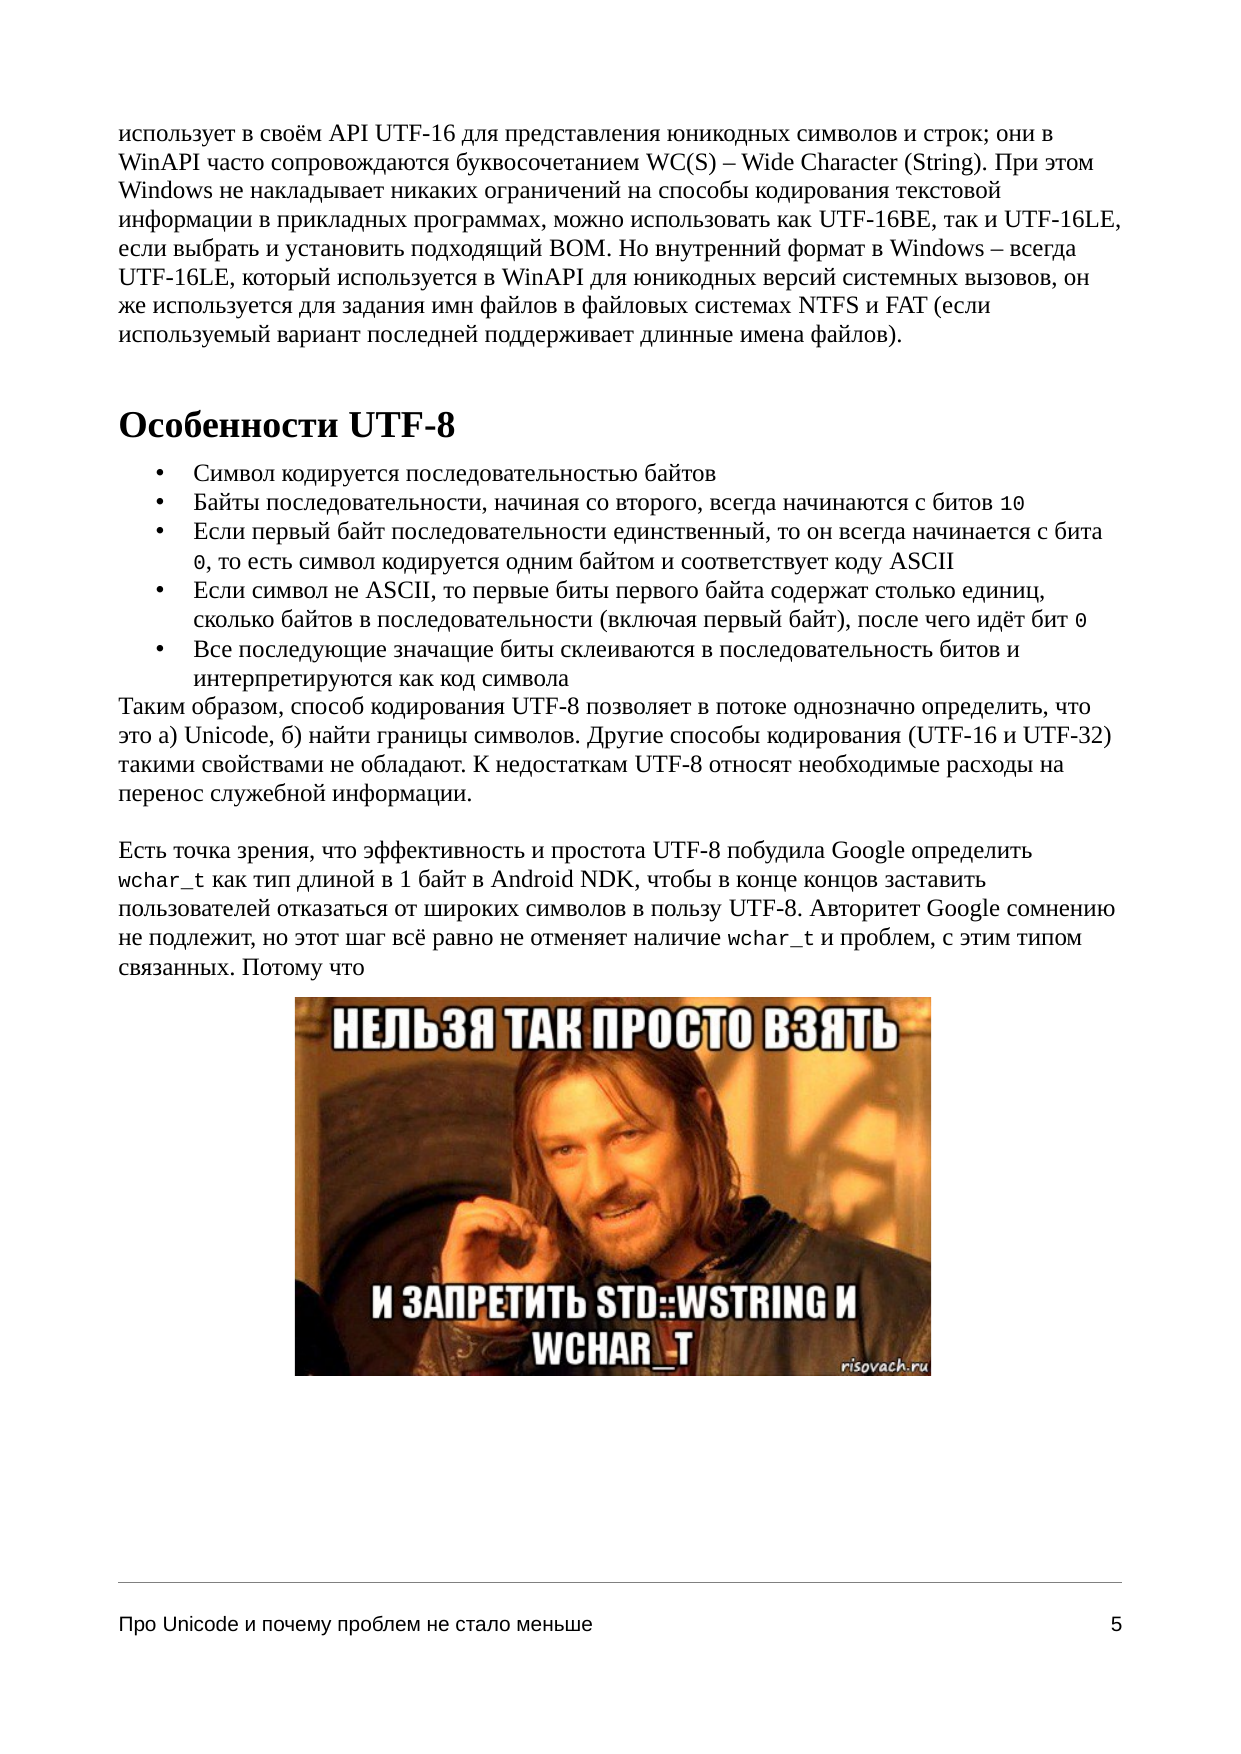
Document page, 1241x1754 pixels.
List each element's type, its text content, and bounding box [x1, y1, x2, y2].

picture [294, 997, 932, 1376]
list Если символ не ASCII, то первые биты первого байта содержат столько единиц, сколько байтов в последовательности (включая первый байт), после чего идёт бит 0 [156, 576, 1122, 634]
list Все последующие значащие биты склеиваются в последовательность битов и интерпретируются как код символа [156, 634, 1122, 691]
list Символ кодируется последовательностью байтов [156, 458, 1122, 487]
list Если первый байт последовательности единственный, то он всегда начинается с бита 0, то есть символ кодируется одним байтом и соответствует коду ASCII [156, 516, 1122, 576]
text Есть точка зрения, что эффективность и простота UTF-8 побудила Google определить wchar_t как тип длиной в 1 байт в Android NDK, чтобы в конце концов заставить пользователей отказаться от широких символов в пользу UTF-8. Авторитет Google сомнению не подлежит, но этот шаг всё равно не отменяет наличие wchar_t и проблем, с этим типом связанных. Потому что [118, 835, 1122, 981]
text Таким образом, способ кодирования UTF-8 позволяет в потоке однозначно определить, что это а) Unicode, б) найти границы символов. Другие способы кодирования (UTF-16 и UTF-32) такими свойствами не обладают. К недостаткам UTF-8 относят необходимые расходы на перенос служебной информации. [118, 691, 1122, 806]
text использует в своём API UTF-16 для представления юникодных символов и строк; они в WinAPI часто сопровождаются буквосочетанием WC(S) – Wide Character (String). При этом Windows не накладывает никаких ограничений на способы кодирования текстовой информации в прикладных программах, можно использовать как UTF-16BE, так и UTF-16LE, если выбрать и установить подходящий BOM. Но внутренний формат в Windows – всегда UTF-16LE, который используется в WinAPI для юникодных версий системных вызовов, он же используется для задания имн файлов в файловых системах NTFS и FAT (если используемый вариант последней поддерживает длинные имена файлов). [118, 118, 1122, 348]
subtitle Особенности UTF-8 [118, 402, 1122, 446]
list Байты последовательности, начиная со второго, всегда начинаются с битов 10 [156, 487, 1122, 516]
